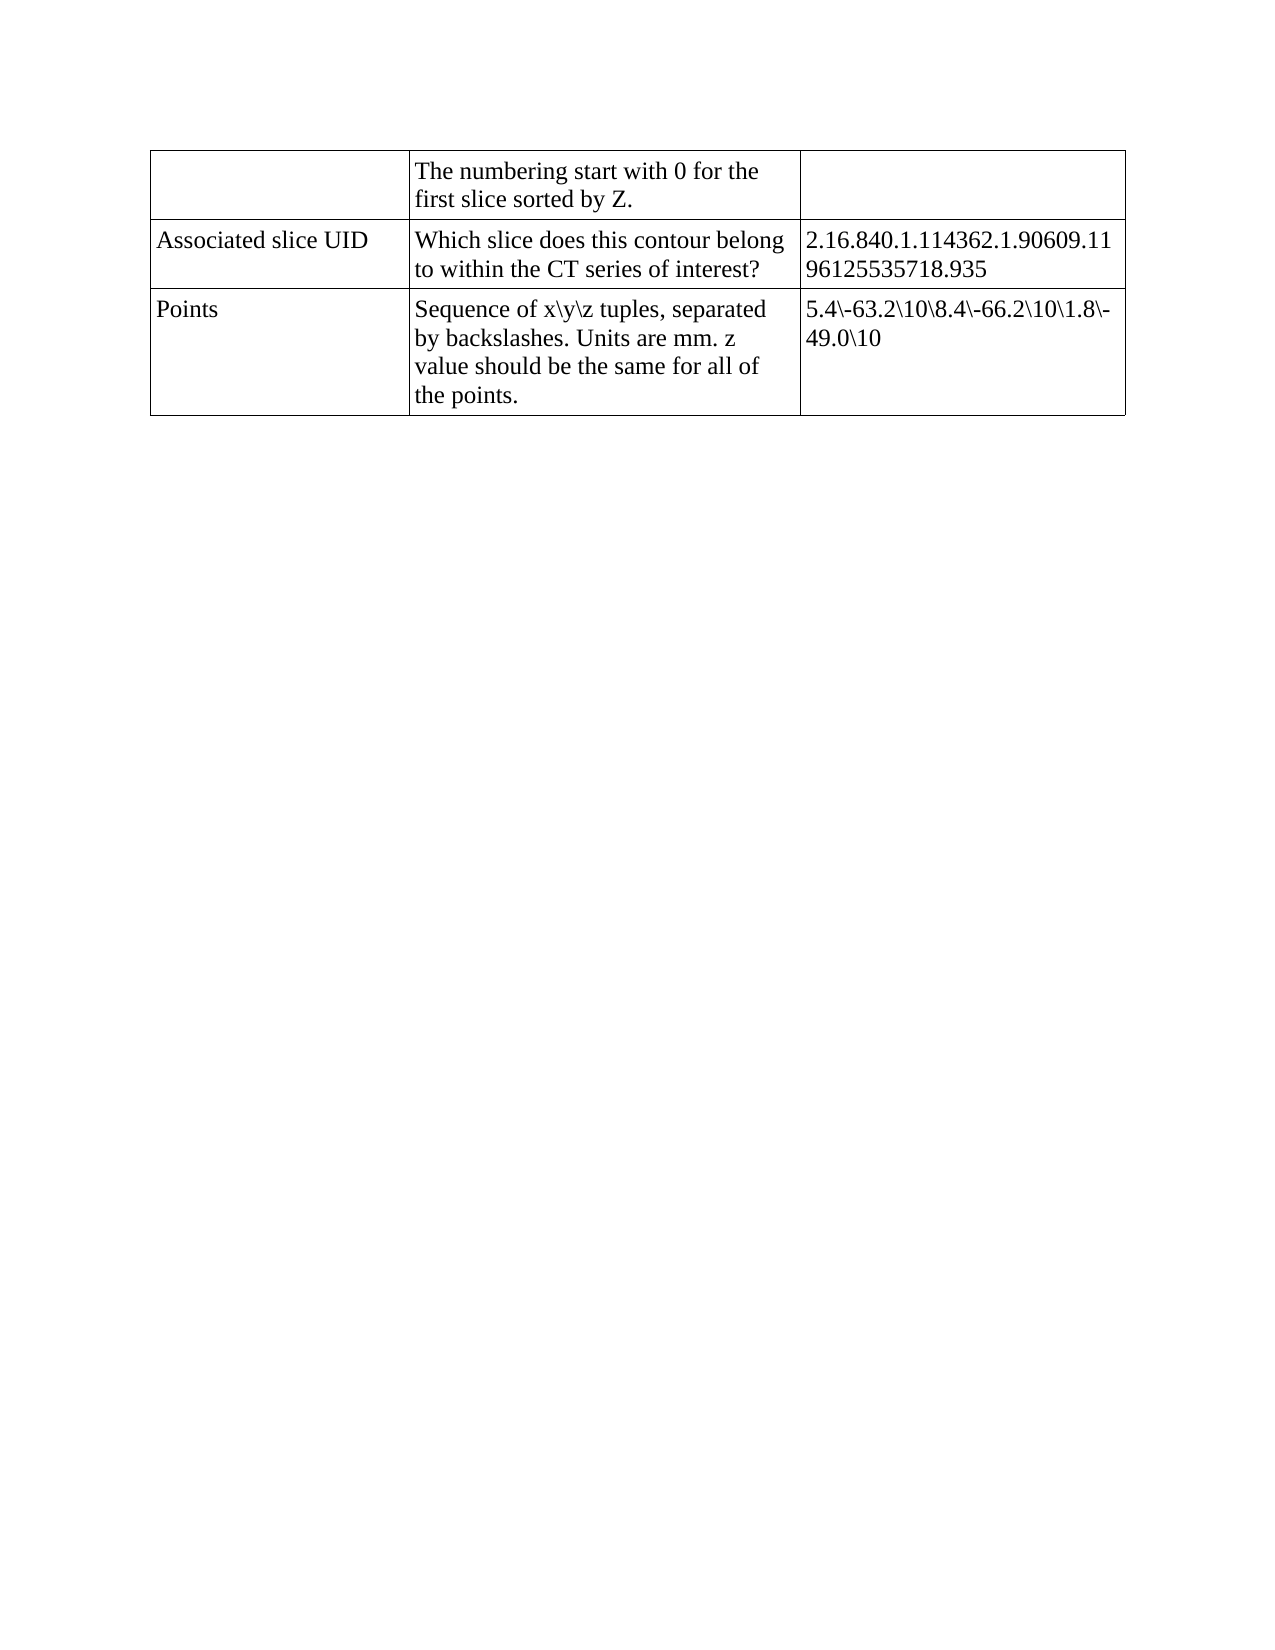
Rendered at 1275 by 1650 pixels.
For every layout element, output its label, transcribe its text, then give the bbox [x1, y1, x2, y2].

table_cell 5.4\-63.2\10\8.4\-66.2\10\1.8\-49.0\10 [801, 289, 1125, 415]
table_cell [151, 151, 409, 219]
table_cell Associated slice UID [151, 220, 409, 288]
table_cell Sequence of x\y\z tuples, separated by backslashes. Units are mm. z value should be the same for all of the points. [410, 289, 800, 415]
table_cell Points [151, 289, 409, 415]
table_cell The numbering start with 0 for the first slice sorted by Z. [410, 151, 800, 219]
table_cell [801, 151, 1125, 219]
table_cell 2.16.840.1.114362.1.90609.1196125535718.935 [801, 220, 1125, 288]
table_cell Which slice does this contour belong to within the CT series of interest? [410, 220, 800, 288]
